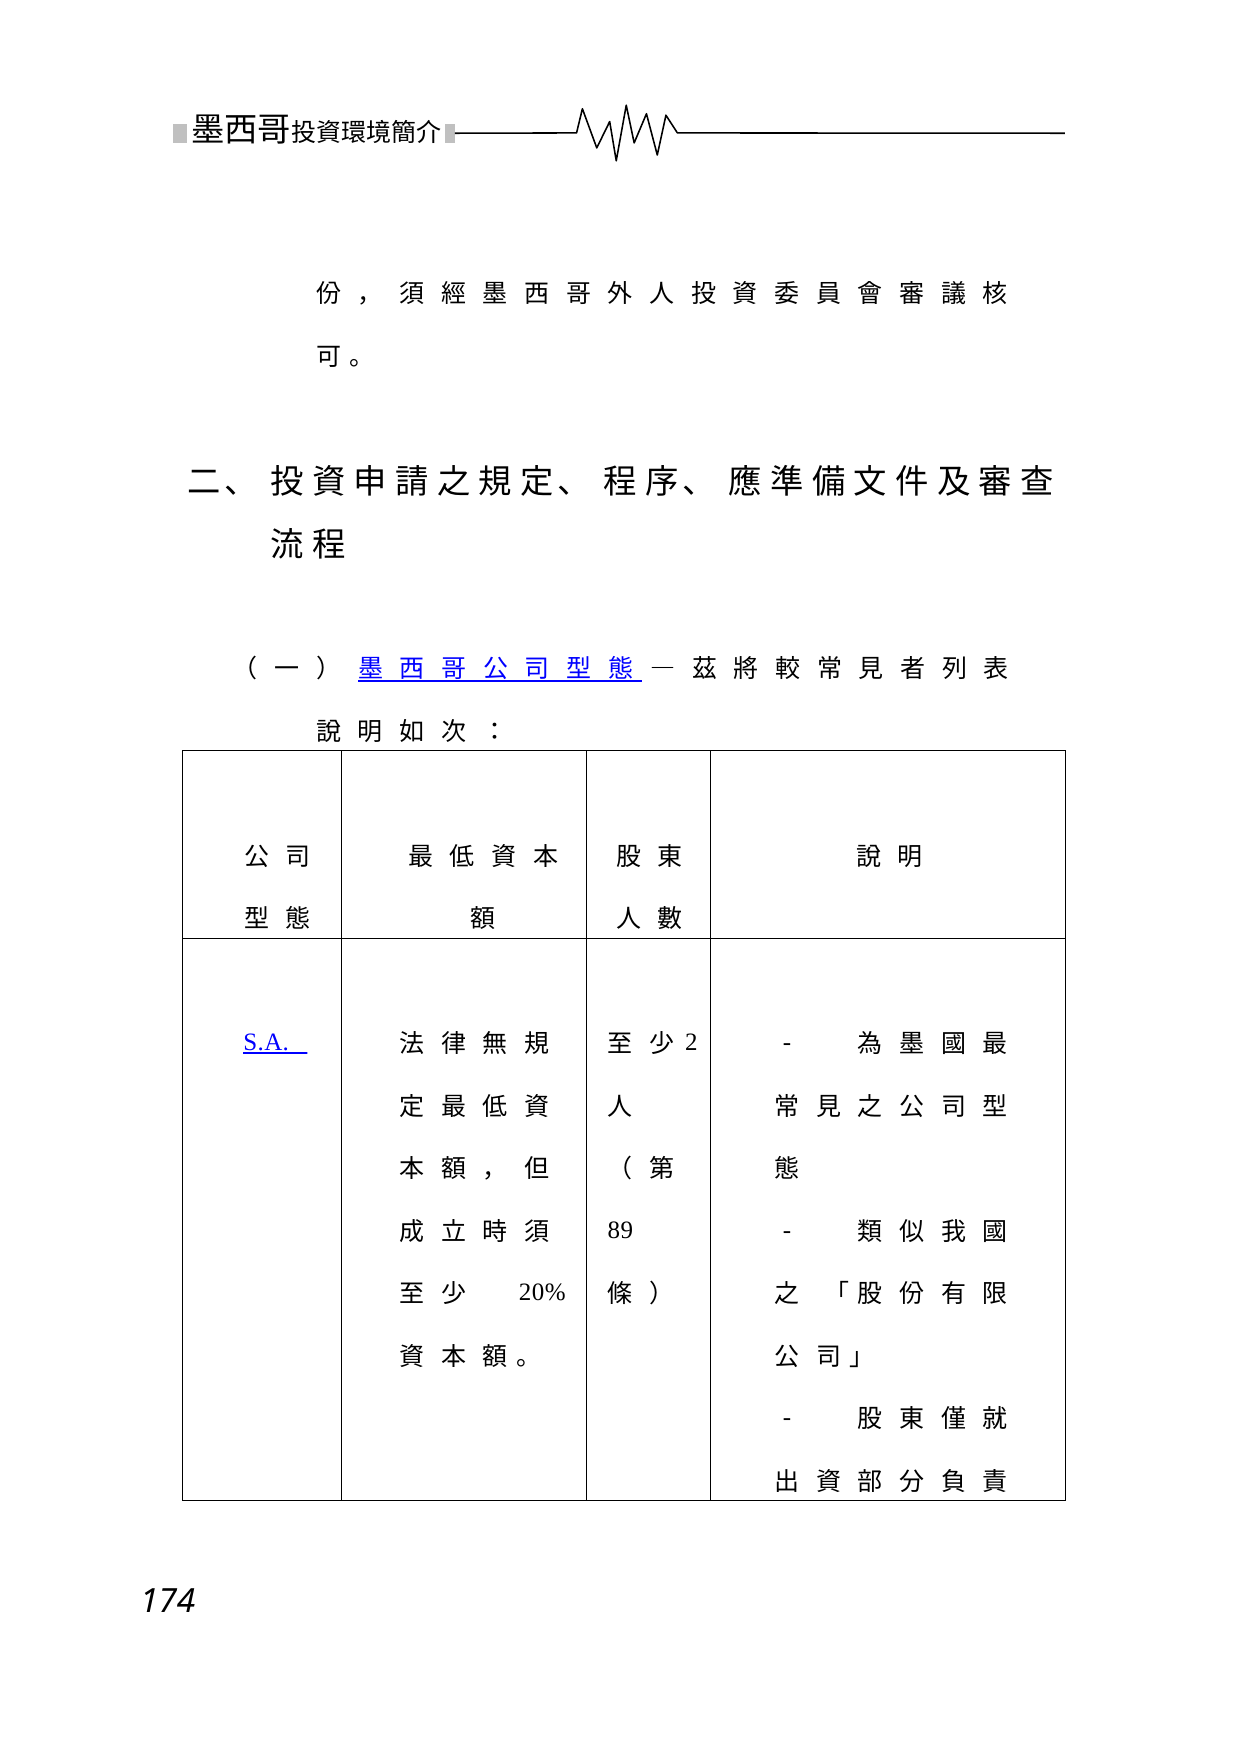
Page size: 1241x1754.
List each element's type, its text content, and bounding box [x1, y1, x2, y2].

table_header 說明 [711, 751, 1065, 938]
table_header 公司型態 [183, 751, 341, 938]
table_cell 法律無規定最低資本額，但成立時須至少20% 資本額。 [342, 939, 586, 1500]
table_cell 至少2人（第89條） [587, 939, 710, 1500]
text 二、投資申請之規定、程序、應準備文件及審查流程 [183, 438, 1058, 563]
table_header 最低資本額 [342, 751, 586, 938]
table_cell -為墨國最常見之公司型態 -類似我國之「股份有限公司」 -股東僅就出資部分負責 [711, 939, 1065, 1500]
text 份，須經墨西哥外人投資委員會審議核可。 [281, 250, 1058, 375]
table_cell S.A. [183, 939, 341, 1500]
table_header 股東人數 [587, 751, 710, 938]
text （一）墨西哥公司型態—茲將較常見者列表說明如次： [207, 625, 1058, 750]
